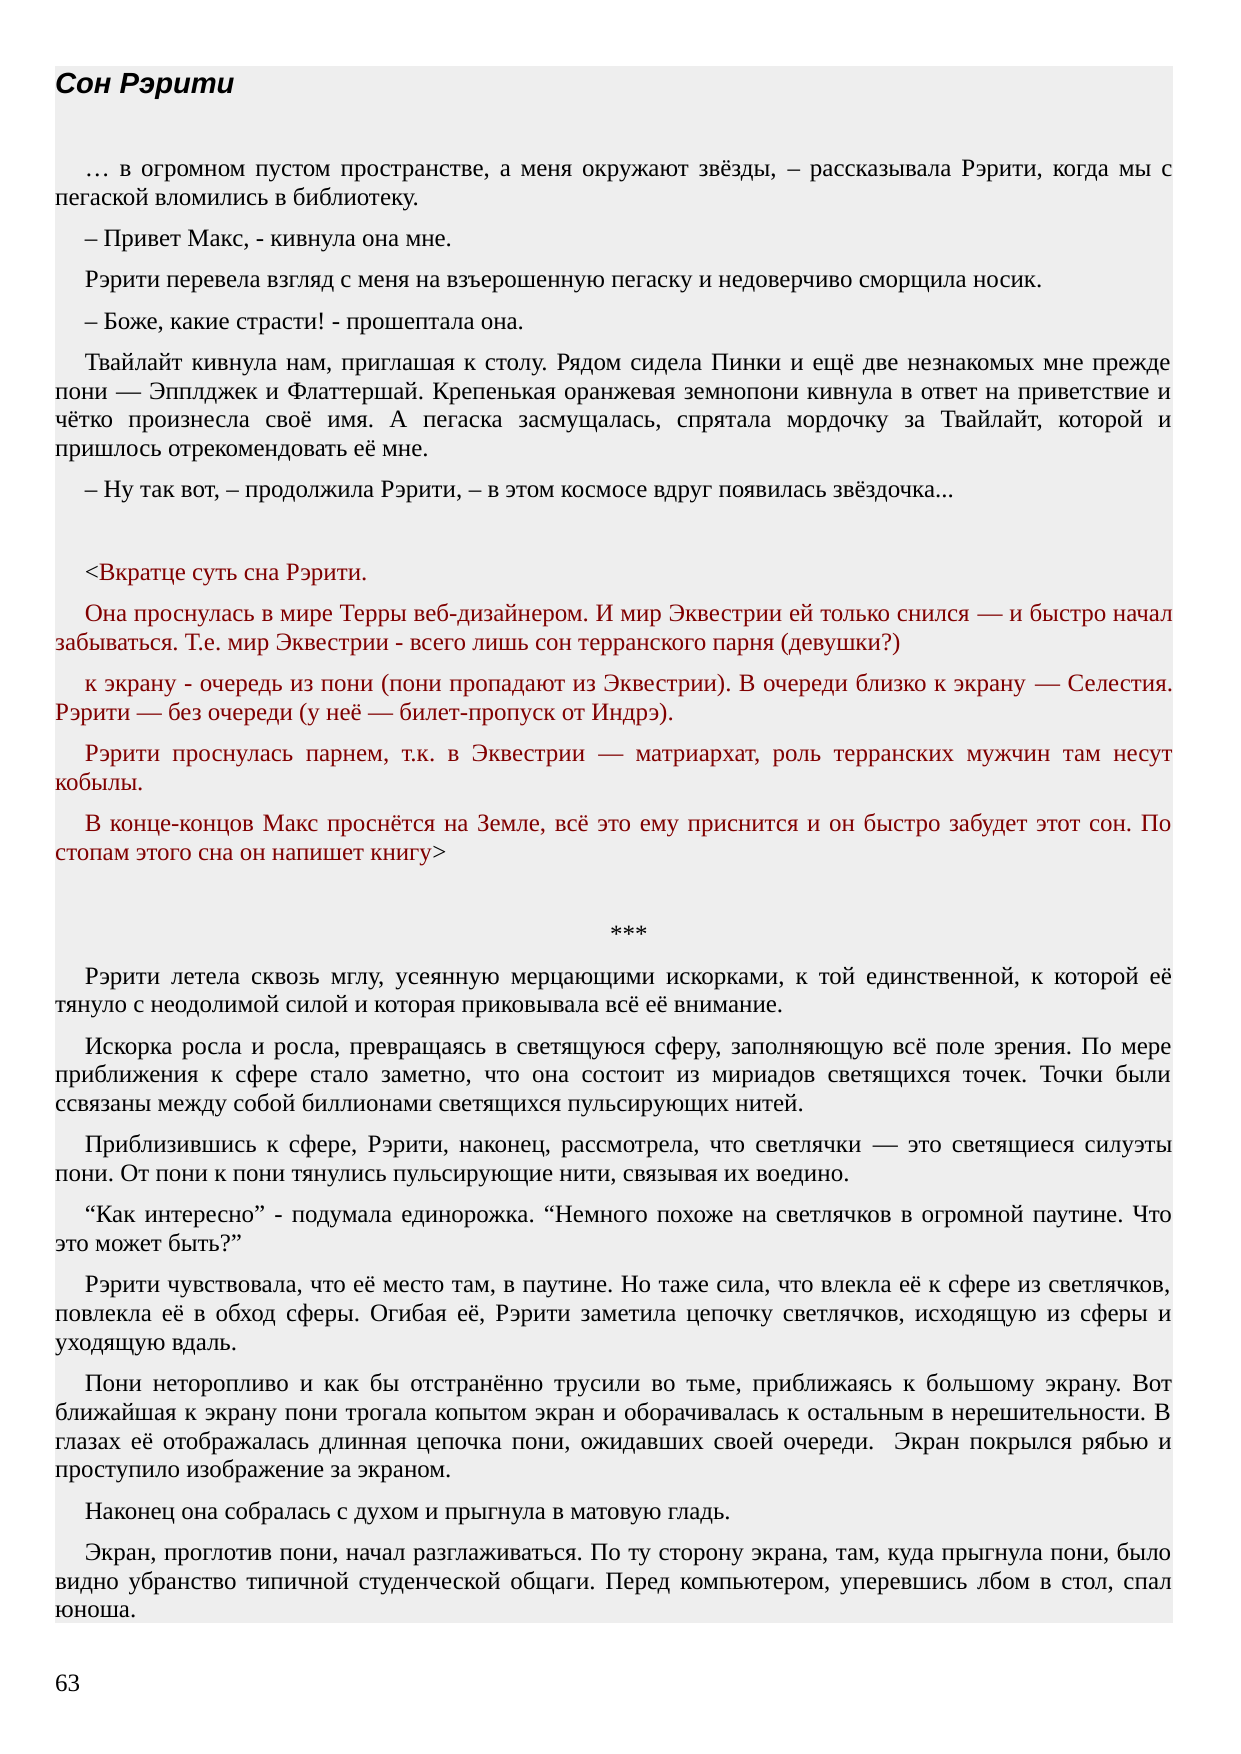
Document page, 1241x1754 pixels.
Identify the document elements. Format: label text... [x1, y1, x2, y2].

text Рэрити проснулась парнем, т.к. в Эквестрии — матриархат, роль терранских мужчин там несут кобылы. [55, 738, 1173, 796]
text Приблизившись к сфере, Рэрити, наконец, рассмотрела, что светлячки — это светящиеся силуэты пони. От пони к пони тянулись пульсирующие нити, связывая их воедино. [55, 1129, 1173, 1187]
text “Как интересно” - подумала единорожка. “Немного похоже на светлячков в огромной паутине. Что это может быть?” [55, 1199, 1173, 1257]
text Она проснулась в мире Терры веб-дизайнером. И мир Эквестрии ей только снился — и быстро начал забываться. Т.е. мир Эквестрии - всего лишь сон терранского парня (девушки?) [55, 598, 1173, 656]
text – Боже, какие страсти! - прошептала она. [55, 306, 1173, 334]
text Рэрити перевела взгляд с меня на взъерошенную пегаску и недоверчиво сморщила носик. [55, 264, 1173, 293]
text Искорка росла и росла, превращаясь в светящуюся сферу, заполняющую всё поле зрения. По мере приближения к сфере стало заметно, что она состоит из мириадов светящихся точек. Точки были ссвязаны между собой биллионами светящихся пульсирующих нитей. [55, 1031, 1173, 1117]
text … в огромном пустом пространстве, а меня окружают звёзды, – рассказывала Рэрити, когда мы с пегаской вломились в библиотеку. [55, 153, 1173, 211]
text – Ну так вот, – продолжила Рэрити, – в этом космосе вдруг появилась звёздочка... [55, 474, 1173, 503]
text Рэрити летела сквозь мглу, усеянную мерцающими искорками, к той единственной, к которой её тянуло с неодолимой силой и которая приковывала всё её внимание. [55, 961, 1173, 1018]
subtitle Сон Рэрити [55, 66, 1173, 99]
text Наконец она собралась с духом и прыгнула в матовую гладь. [55, 1496, 1173, 1524]
text <Вкратце суть сна Рэрити. [55, 557, 1173, 586]
text *** [55, 919, 1173, 948]
text к экрану - очередь из пони (пони пропадают из Эквестрии). В очереди близко к экрану — Селестия. Рэрити — без очереди (у неё — билет-пропуск от Индрэ). [55, 668, 1173, 726]
text Рэрити чувствовала, что её место там, в паутине. Но таже сила, что влекла её к сфере из светлячков, повлекла её в обход сферы. Огибая её, Рэрити заметила цепочку светлячков, исходящую из сферы и уходящую вдаль. [55, 1269, 1173, 1356]
text Пони неторопливо и как бы отстранённо трусили во тьме, приближаясь к большому экрану. Вот ближайшая к экрану пони трогала копытом экран и оборачивалась к остальным в нерешительности. В глазах её отображалась длинная цепочка пони, ожидавших своей очереди. Экран покрылся рябью и проступило изображение за экраном. [55, 1368, 1173, 1483]
text Экран, проглотив пони, начал разглаживаться. По ту сторону экрана, там, куда прыгнула пони, было видно убранство типичной студенческой общаги. Перед компьютером, уперевшись лбом в стол, спал юноша. [55, 1537, 1173, 1623]
text – Привет Макс, - кивнула она мне. [55, 223, 1173, 252]
text Твайлайт кивнула нам, приглашая к столу. Рядом сидела Пинки и ещё две незнакомых мне прежде пони — Эпплджек и Флаттершай. Крепенькая оранжевая земнопони кивнула в ответ на приветствие и чётко произнесла своё имя. А пегаска засмущалась, спрятала мордочку за Твайлайт, которой и пришлось отрекомендовать её мне. [55, 347, 1173, 462]
text В конце-концов Макс проснётся на Земле, всё это ему приснится и он быстро забудет этот сон. По стопам этого сна он напишет книгу> [55, 808, 1173, 866]
